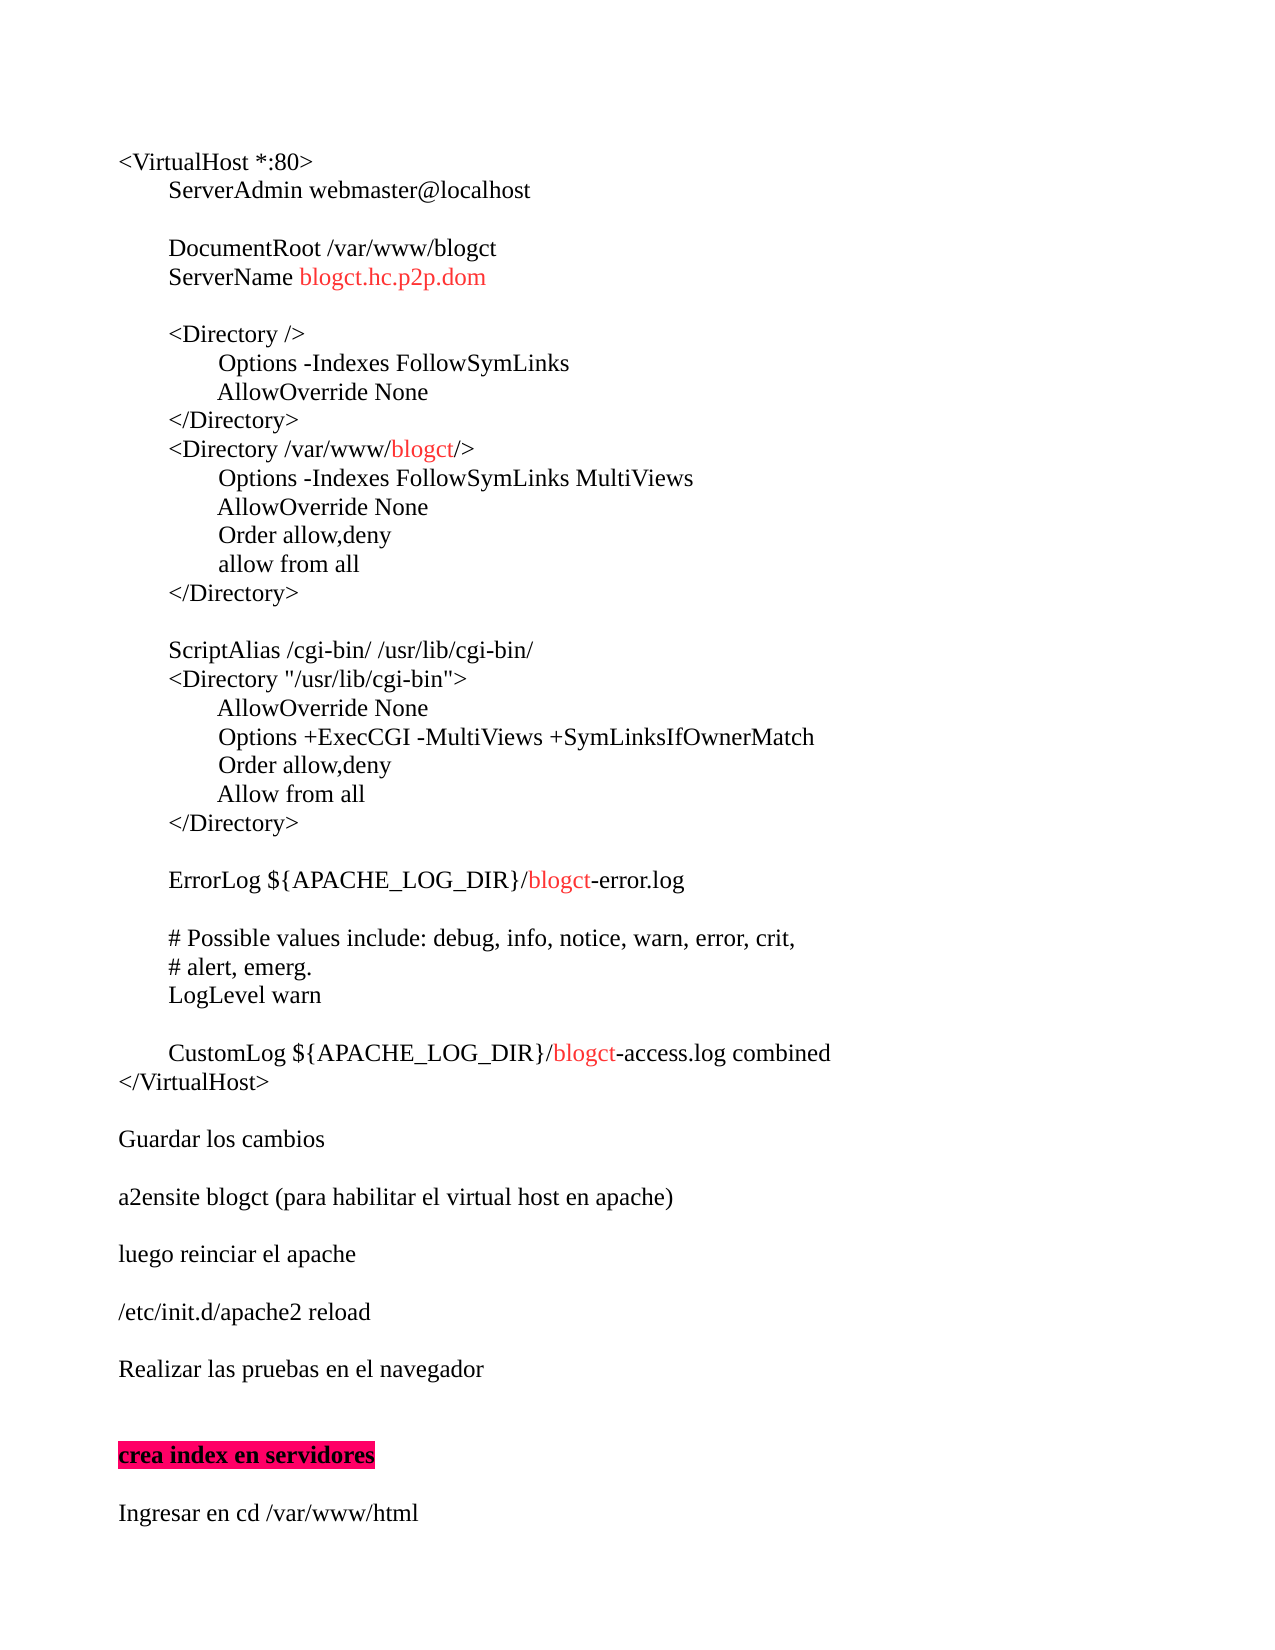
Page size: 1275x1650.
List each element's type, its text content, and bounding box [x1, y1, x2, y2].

text a2ensite blogct (para habilitar el virtual host en apache) [118, 1182, 1157, 1211]
text Options -Indexes FollowSymLinks [118, 348, 1157, 377]
text Order allow,deny [118, 521, 1157, 549]
text AllowOverride None [118, 492, 1157, 521]
text Realizar las pruebas en el navegador [118, 1354, 1157, 1383]
text <VirtualHost *:80> [118, 147, 1157, 176]
text ScriptAlias /cgi-bin/ /usr/lib/cgi-bin/ [118, 636, 1157, 664]
text /etc/init.d/apache2 reload [118, 1297, 1157, 1326]
text AllowOverride None [118, 377, 1157, 406]
text Allow from all [118, 779, 1157, 808]
text </Directory> [118, 406, 1157, 434]
text Ingresar en cd /var/www/html [118, 1498, 1157, 1527]
text <Directory /var/www/blogct/> [118, 434, 1157, 463]
text CustomLog ${APACHE_LOG_DIR}/blogct-access.log combined [118, 1038, 1157, 1067]
text </VirtualHost> [118, 1067, 1157, 1096]
text <Directory "/usr/lib/cgi-bin"> [118, 664, 1157, 693]
text crea index en servidores [118, 1441, 1157, 1469]
text ErrorLog ${APACHE_LOG_DIR}/blogct-error.log [118, 866, 1157, 894]
text allow from all [118, 549, 1157, 578]
text Options +ExecCGI -MultiViews +SymLinksIfOwnerMatch [118, 722, 1157, 751]
text # Possible values include: debug, info, notice, warn, error, crit, [118, 923, 1157, 952]
text Guardar los cambios [118, 1124, 1157, 1153]
text DocumentRoot /var/www/blogct [118, 233, 1157, 262]
text AllowOverride None [118, 693, 1157, 722]
text ServerName blogct.hc.p2p.dom [118, 262, 1157, 291]
text ServerAdmin webmaster@localhost [118, 176, 1157, 204]
text LogLevel warn [118, 981, 1157, 1009]
text </Directory> [118, 578, 1157, 607]
text </Directory> [118, 808, 1157, 837]
text luego reinciar el apache [118, 1239, 1157, 1268]
text Order allow,deny [118, 751, 1157, 779]
text <Directory /> [118, 319, 1157, 348]
text Options -Indexes FollowSymLinks MultiViews [118, 463, 1157, 492]
text # alert, emerg. [118, 952, 1157, 981]
